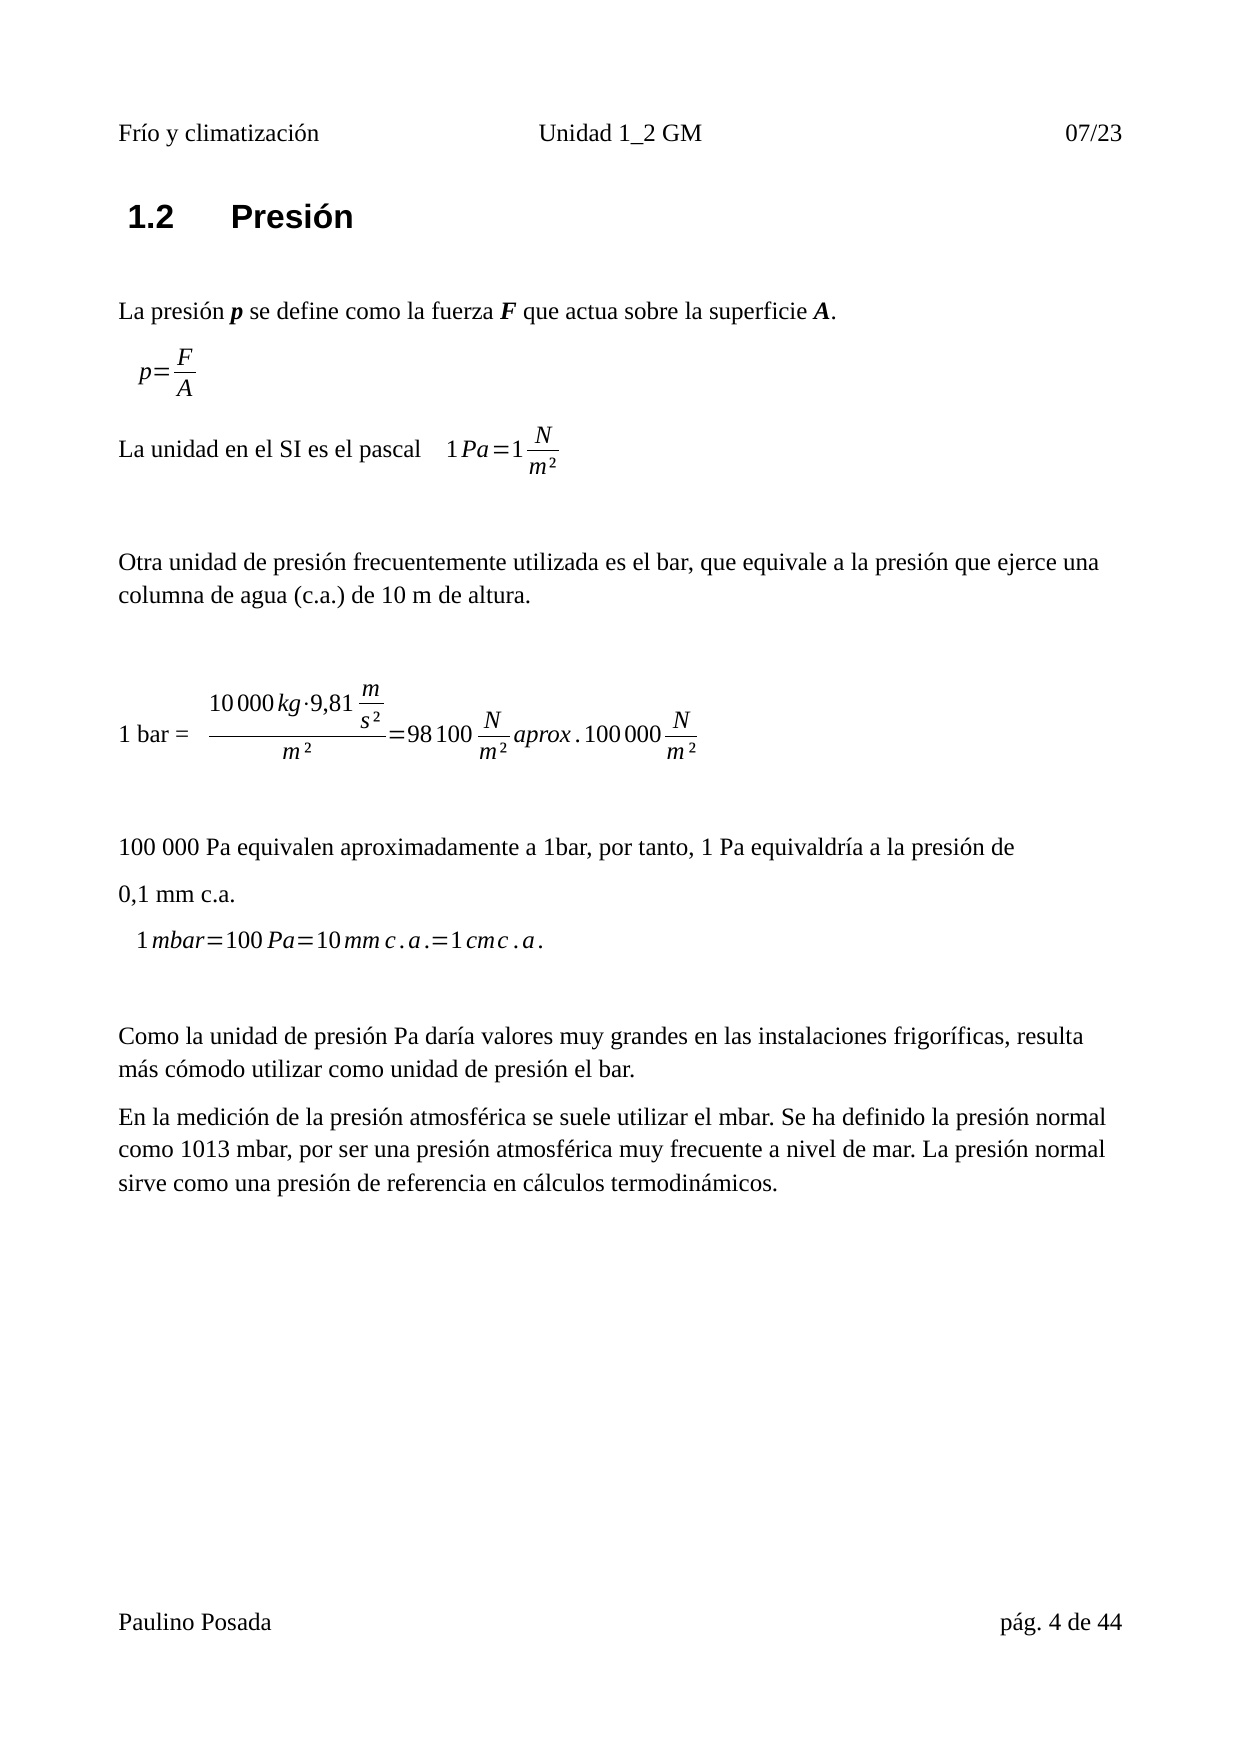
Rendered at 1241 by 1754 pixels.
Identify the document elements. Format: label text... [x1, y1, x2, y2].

text 100 000 Pa equivalen aproximadamente a 1bar, por tanto, 1 Pa equivaldría a la presión de [118, 832, 1122, 860]
text La presión p se define como la fuerza F que actua sobre la superficie A. [118, 296, 1122, 325]
text 0,1 mm c.a. [118, 879, 1122, 908]
text Otra unidad de presión frecuentemente utilizada es el bar, que equivale a la presión que ejerce una columna de agua (c.a.) de 10 m de altura. [118, 547, 1122, 608]
text En la medición de la presión atmosférica se suele utilizar el mbar. Se ha definido la presión normal como 1013 mbar, por ser una presión atmosférica muy frecuente a nivel de mar. La presión normal sirve como una presión de referencia en cálculos termodinámicos. [118, 1102, 1122, 1196]
text Como la unidad de presión Pa daría valores muy grandes en las instalaciones frigoríficas, resulta más cómodo utilizar como unidad de presión el bar. [118, 1021, 1122, 1083]
subtitle Presión [118, 197, 1122, 236]
text 1 bar = [118, 675, 1122, 765]
text La unidad en el SI es el pascal [118, 421, 1122, 480]
